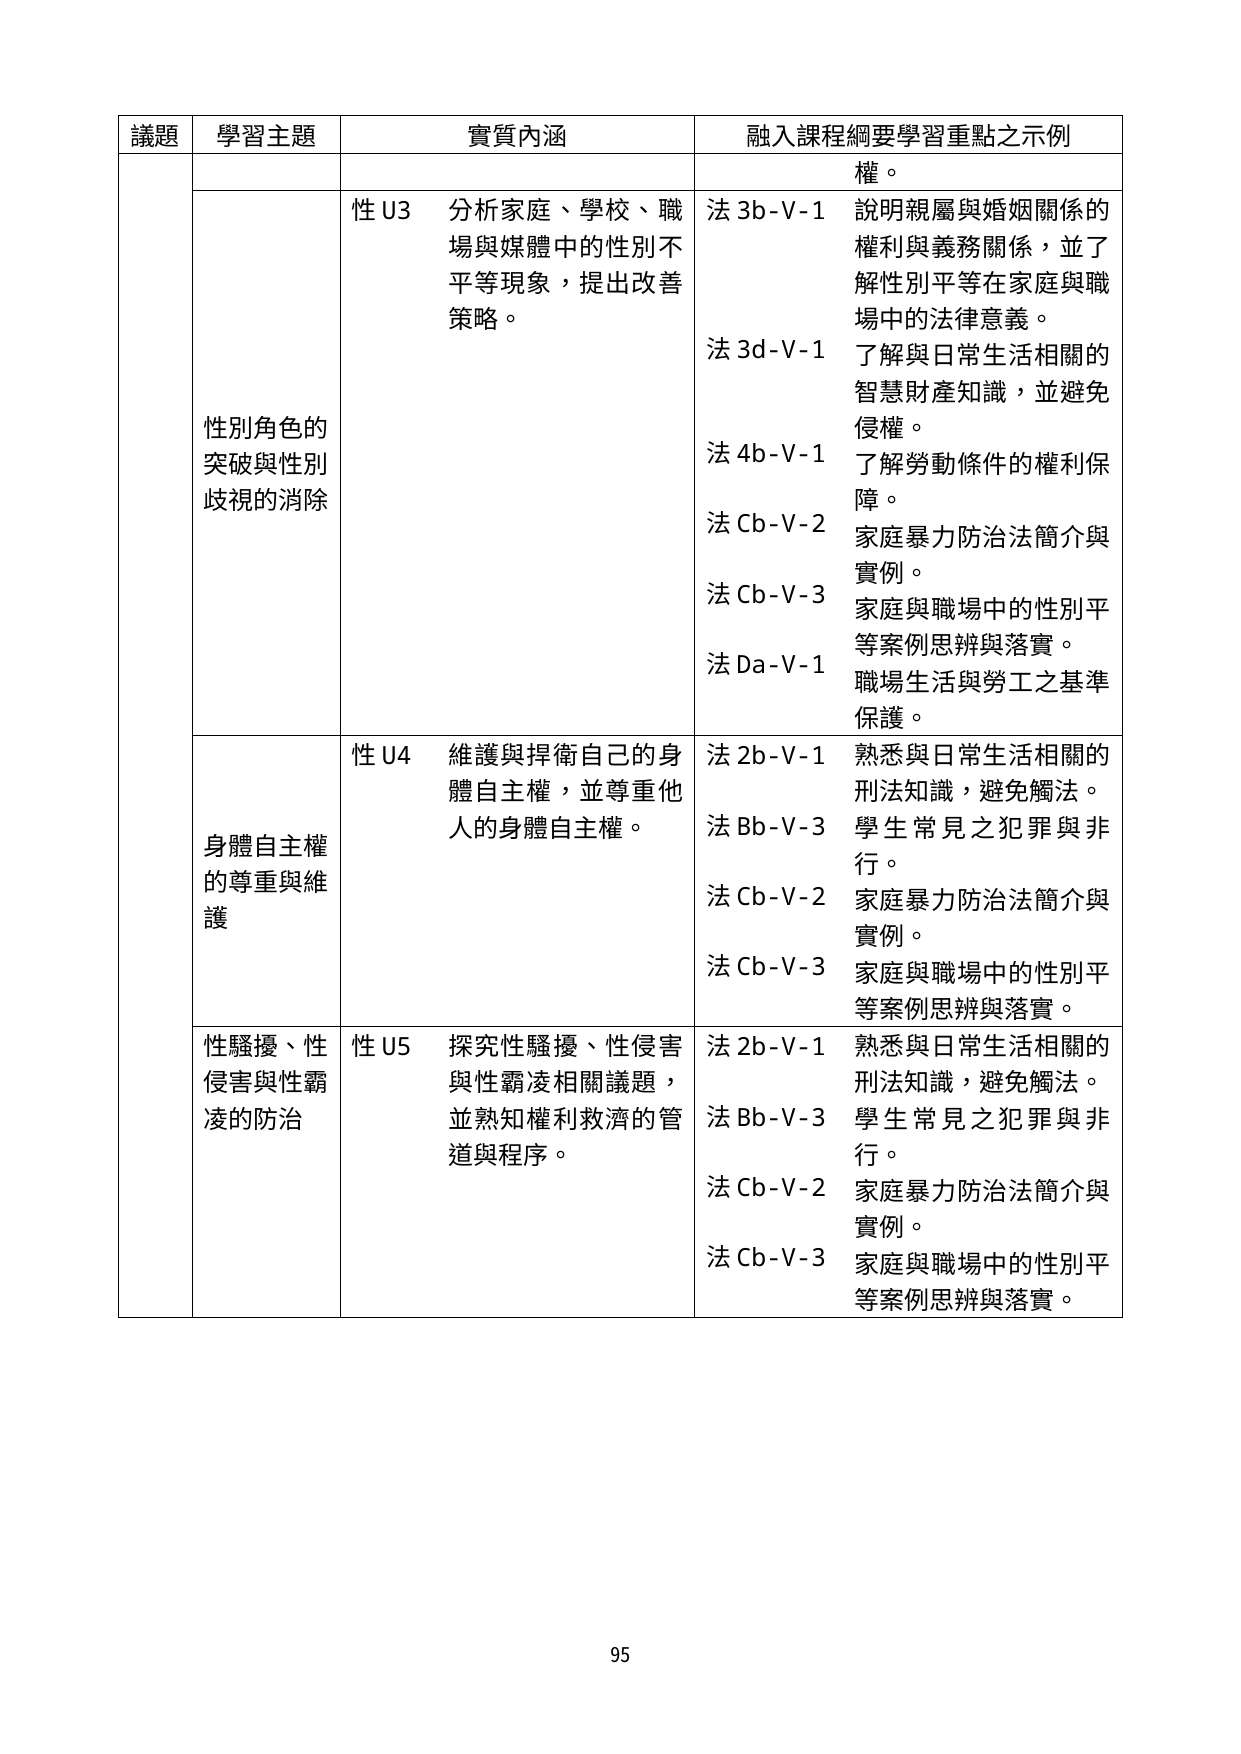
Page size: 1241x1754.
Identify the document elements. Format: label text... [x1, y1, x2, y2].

table_cell 權。 [843, 154, 1122, 190]
table_cell 說明親屬與婚姻關係的權利與義務關係，並了解性別平等在家庭與職場中的法律意義。 了解與日常生活相關的智慧財產知識，並避免侵權。 了解勞動條件的權利保障。 家庭暴力防治法簡介與實例。 家庭與職場中的性別平等案例思辨與落實。 職場生活與勞工之基準保護。 [843, 191, 1122, 734]
table_cell 性U5 [341, 1027, 437, 1317]
table_cell [437, 154, 694, 190]
table_header 議題 [119, 116, 192, 152]
table_cell 維護與捍衛自己的身體自主權，並尊重他人的身體自主權。 [437, 736, 694, 1026]
table_cell 熟悉與日常生活相關的刑法知識，避免觸法。 學生常見之犯罪與非行。 家庭暴力防治法簡介與實例。 家庭與職場中的性別平等案例思辨與落實。 [843, 1027, 1122, 1317]
table_cell 法2b-V-1 法Bb-V-3 法Cb-V-2 法Cb-V-3 [695, 736, 843, 1026]
table_cell [341, 154, 437, 190]
table_cell [193, 154, 340, 190]
table_cell 性騷擾、性侵害與性霸凌的防治 [193, 1027, 340, 1317]
table_cell 法3b-V-1 法3d-V-1 法4b-V-1 法Cb-V-2 法Cb-V-3 法Da-V-1 [695, 191, 843, 734]
table_header 學習主題 [193, 116, 340, 152]
table_cell 探究性騷擾、性侵害與性霸凌相關議題，並熟知權利救濟的管道與程序。 [437, 1027, 694, 1317]
table_cell 性U4 [341, 736, 437, 1026]
table_cell 法2b-V-1 法Bb-V-3 法Cb-V-2 法Cb-V-3 [695, 1027, 843, 1317]
table_cell [119, 154, 192, 1317]
table_cell 分析家庭、學校、職場與媒體中的性別不平等現象，提出改善策略。 [437, 191, 694, 734]
table_header 實質內涵 [341, 116, 694, 152]
table_header 融入課程綱要學習重點之示例 [695, 116, 1122, 152]
table_cell 性別角色的突破與性別歧視的消除 [193, 191, 340, 734]
table_cell 熟悉與日常生活相關的刑法知識，避免觸法。 學生常見之犯罪與非行。 家庭暴力防治法簡介與實例。 家庭與職場中的性別平等案例思辨與落實。 [843, 736, 1122, 1026]
table_cell 身體自主權的尊重與維護 [193, 736, 340, 1026]
table_cell [695, 154, 843, 190]
table_cell 性U3 [341, 191, 437, 734]
